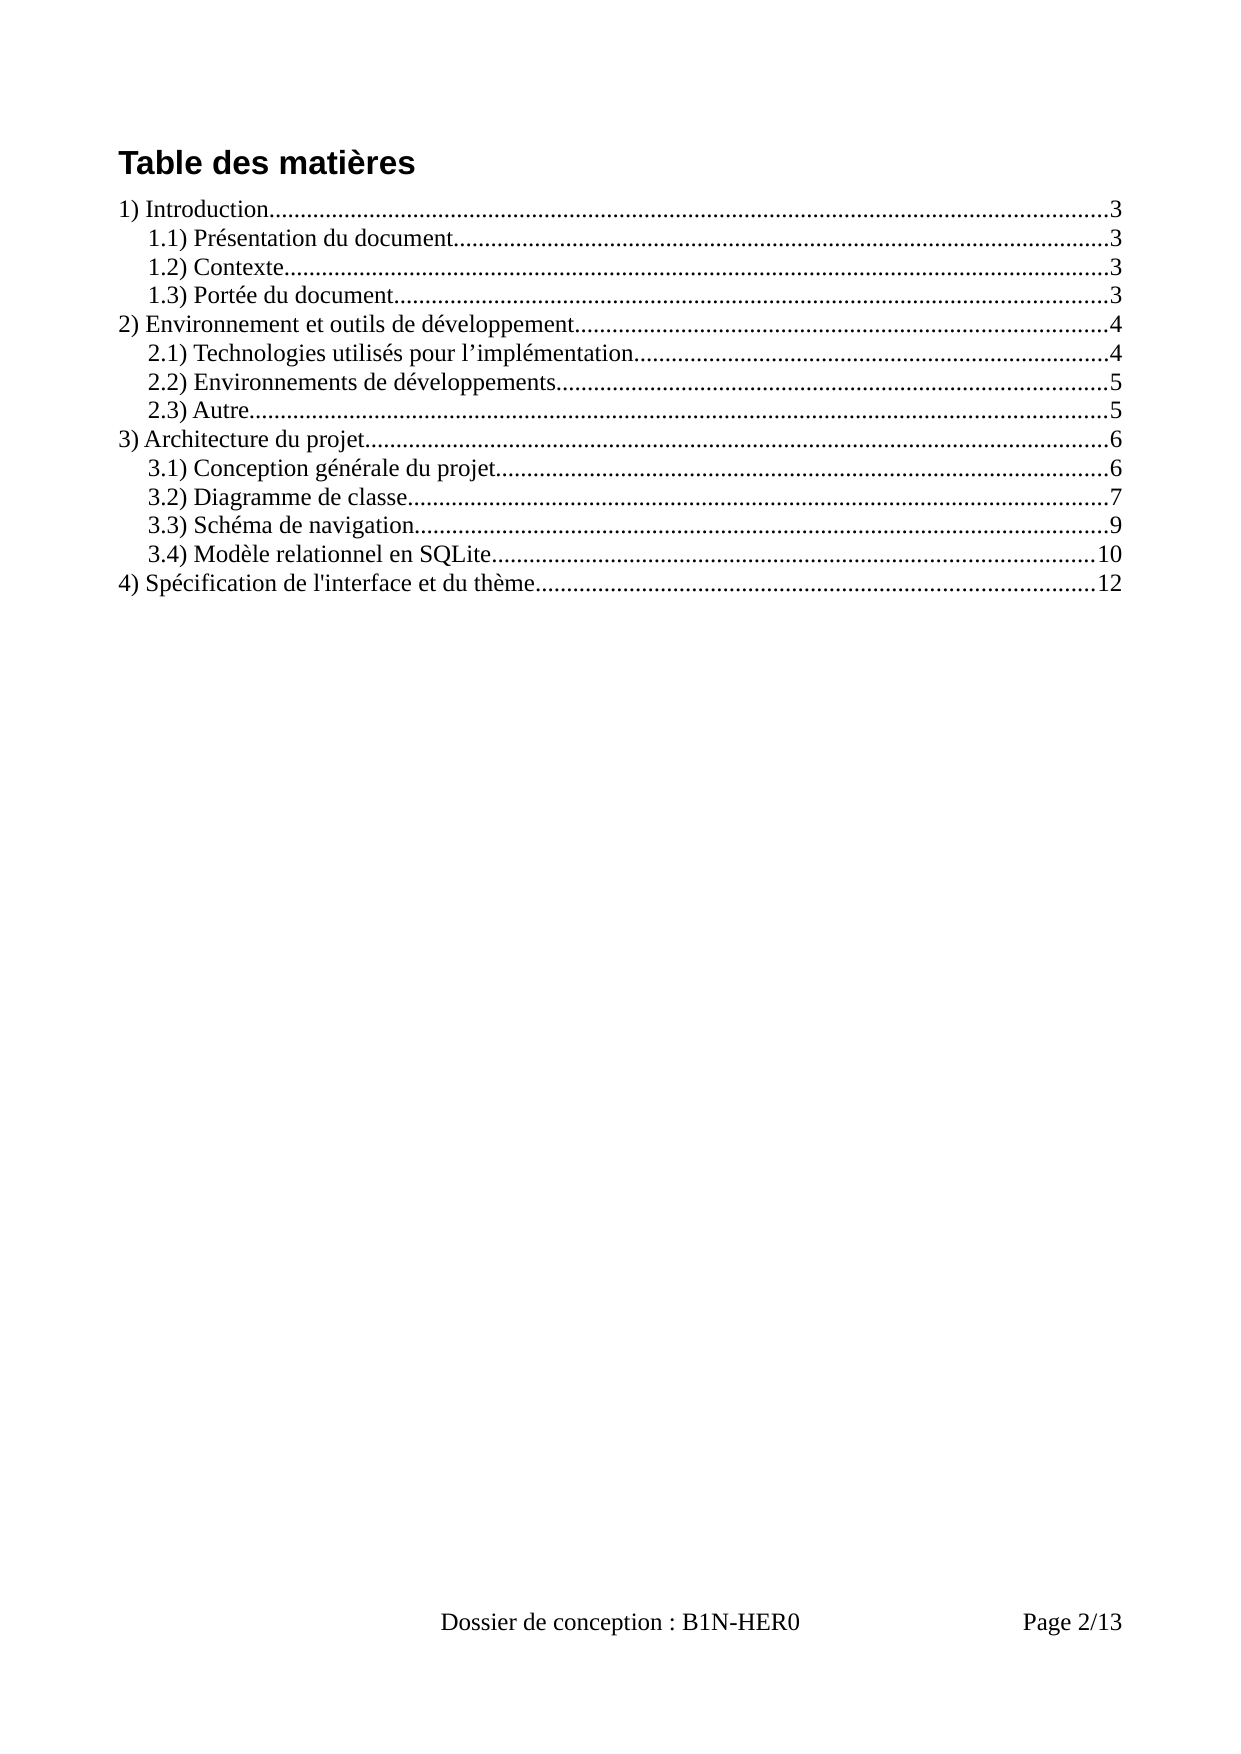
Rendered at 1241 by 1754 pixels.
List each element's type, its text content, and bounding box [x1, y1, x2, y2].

text 3) Architecture du projet 6 [118, 424, 1122, 453]
text 2.2) Environnements de développements 5 [148, 367, 1122, 395]
subtitle Table des matières [118, 143, 1122, 182]
text 2.3) Autre 5 [148, 395, 1122, 424]
text 1) Introduction 3 [118, 194, 1122, 223]
text 1.1) Présentation du document 3 [148, 223, 1122, 252]
text 1.3) Portée du document 3 [148, 280, 1122, 309]
text 3.3) Schéma de navigation 9 [148, 510, 1122, 539]
text 3.1) Conception générale du projet 6 [148, 453, 1122, 482]
text 3.4) Modèle relationnel en SQLite 10 [148, 539, 1122, 568]
text 2.1) Technologies utilisés pour l’implémentation 4 [148, 338, 1122, 367]
text 2) Environnement et outils de développement 4 [118, 309, 1122, 338]
text 3.2) Diagramme de classe 7 [148, 482, 1122, 510]
text 4) Spécification de l'interface et du thème 12 [118, 568, 1122, 597]
text 1.2) Contexte 3 [148, 252, 1122, 280]
